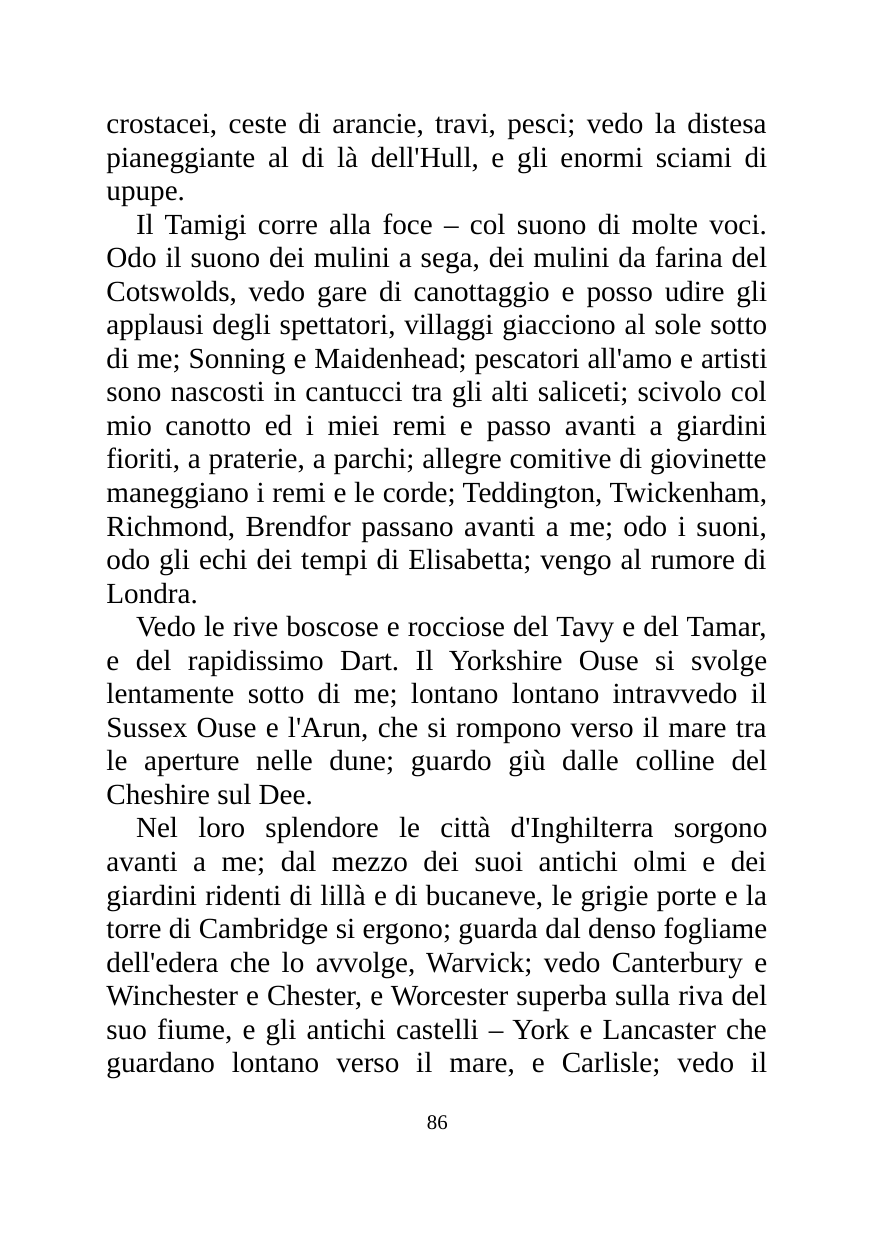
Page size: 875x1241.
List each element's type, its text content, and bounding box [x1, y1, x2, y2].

text crostacei, ceste di arancie, travi, pesci; vedo la distesa pianeggiante al di là dell'Hull, e gli enormi sciami di upupe. [106, 106, 768, 207]
text Vedo le rive boscose e rocciose del Tavy e del Tamar, e del rapidissimo Dart. Il Yorkshire Ouse si svolge lentamente sotto di me; lontano lontano intravvedo il Sussex Ouse e l'Arun, che si rompono verso il mare tra le aperture nelle dune; guardo giù dalle colline del Cheshire sul Dee. [106, 609, 768, 811]
text Nel loro splendore le città d'Inghilterra sorgono avanti a me; dal mezzo dei suoi antichi olmi e dei giardini ridenti di lillà e di bucaneve, le grigie porte e la torre di Cambridge si ergono; guarda dal denso fogliame dell'edera che lo avvolge, Warvick; vedo Canterbury e Winchester e Chester, e Worcester superba sulla riva del suo fiume, e gli antichi castelli – York e Lancaster che guardano lontano verso il mare, e Carlisle; vedo il [106, 811, 768, 1079]
text Il Tamigi corre alla foce – col suono di molte voci. Odo il suono dei mulini a sega, dei mulini da farina del Cotswolds, vedo gare di canottaggio e posso udire gli applausi degli spettatori, villaggi giacciono al sole sotto di me; Sonning e Maidenhead; pescatori all'amo e artisti sono nascosti in cantucci tra gli alti saliceti; scivolo col mio canotto ed i miei remi e passo avanti a giardini fioriti, a praterie, a parchi; allegre comitive di giovinette maneggiano i remi e le corde; Teddington, Twickenham, Richmond, Brendfor passano avanti a me; odo i suoni, odo gli echi dei tempi di Elisabetta; vengo al rumore di Londra. [106, 207, 768, 609]
